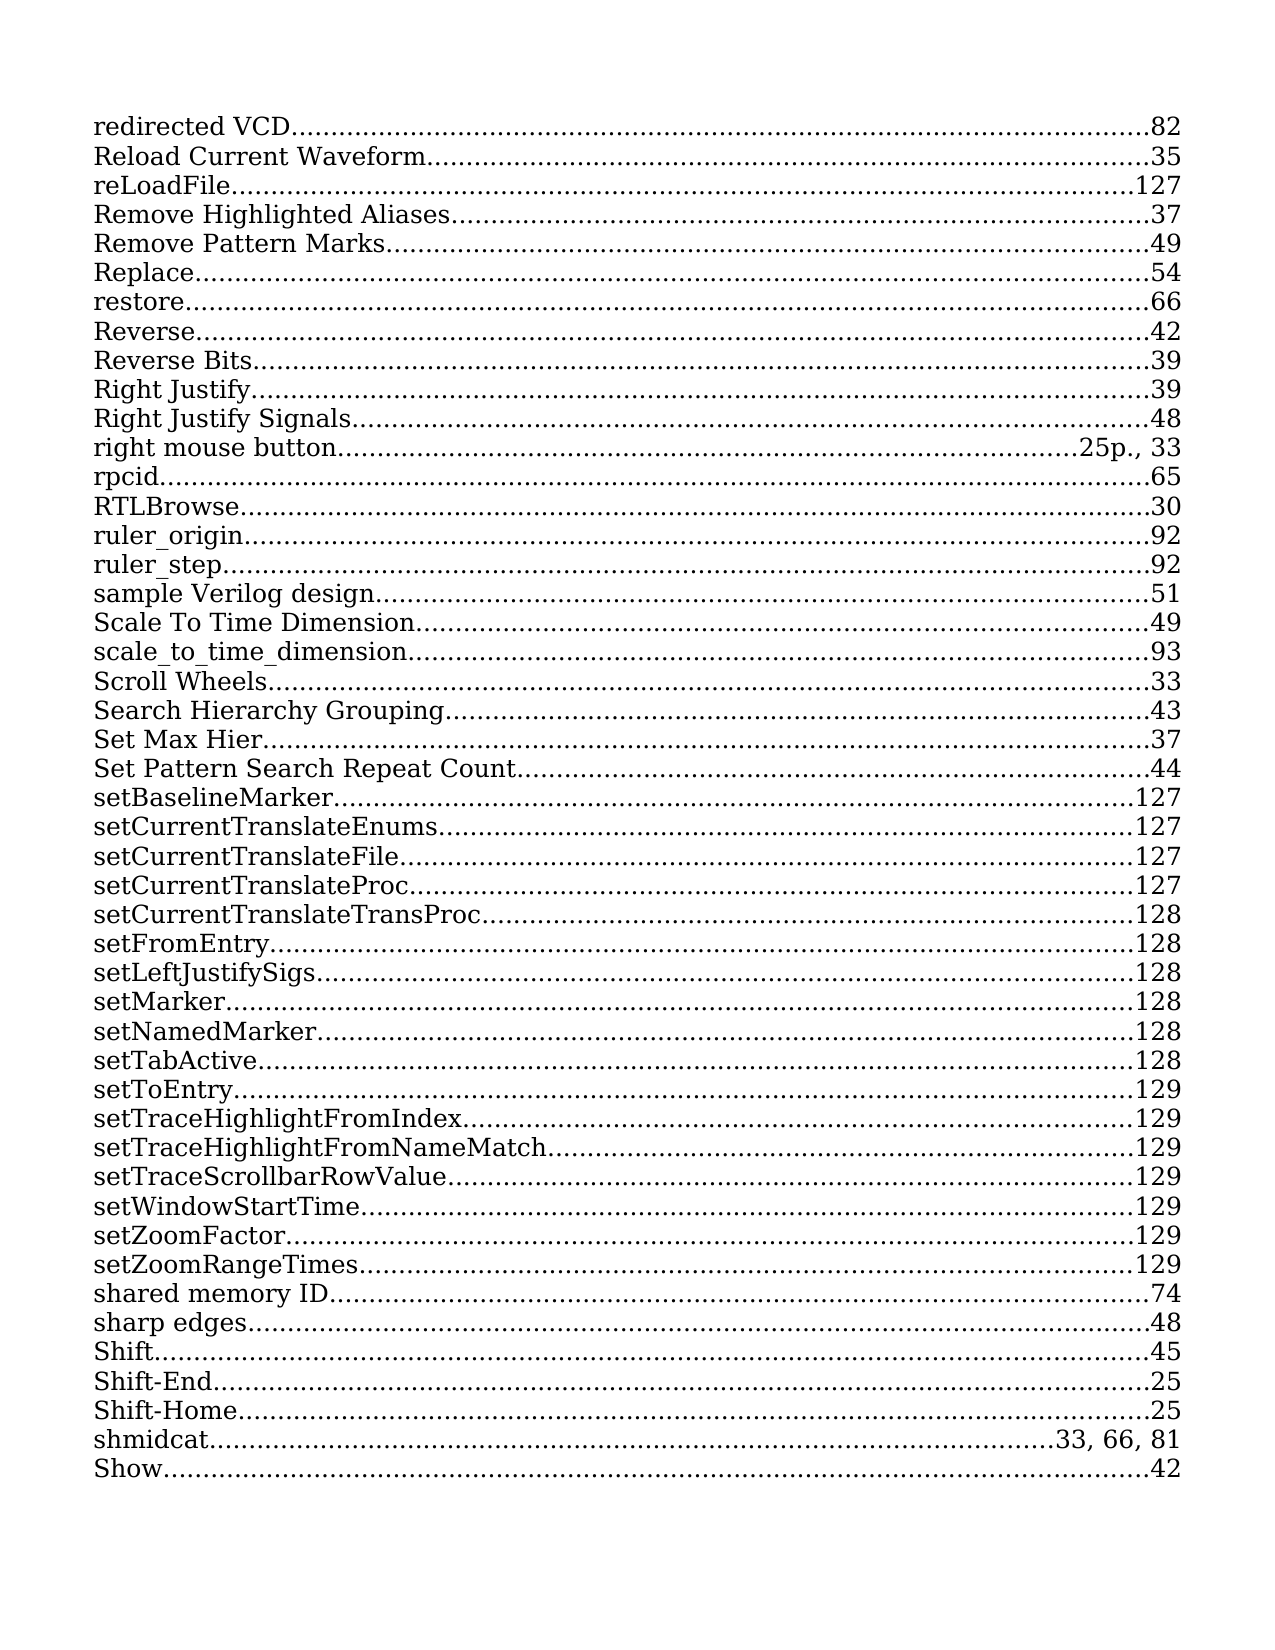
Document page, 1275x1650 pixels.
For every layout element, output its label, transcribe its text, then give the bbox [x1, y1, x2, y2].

text shared memory ID 74 [93, 1279, 1182, 1308]
text ruler_origin 92 [93, 521, 1182, 550]
text setLeftJustifySigs 128 [93, 958, 1182, 987]
text Set Pattern Search Repeat Count 44 [93, 754, 1182, 783]
text setCurrentTranslateProc 127 [93, 871, 1182, 900]
text setFromEntry 128 [93, 929, 1182, 958]
text setTraceHighlightFromNameMatch 129 [93, 1133, 1182, 1162]
text setCurrentTranslateFile 127 [93, 842, 1182, 871]
text restore 66 [93, 287, 1182, 317]
text Search Hierarchy Grouping 43 [93, 696, 1182, 725]
text setTraceScrollbarRowValue 129 [93, 1162, 1182, 1192]
text ruler_step 92 [93, 550, 1182, 579]
text setWindowStartTime 129 [93, 1192, 1182, 1221]
text rpcid 65 [93, 462, 1182, 492]
text Set Max Hier 37 [93, 725, 1182, 754]
text Shift-Home 25 [93, 1396, 1182, 1425]
text setZoomRangeTimes 129 [93, 1250, 1182, 1279]
text Reload Current Waveform 35 [93, 142, 1182, 171]
text Scale To Time Dimension 49 [93, 608, 1182, 637]
text right mouse button 25p., 33 [93, 433, 1182, 462]
text setCurrentTranslateEnums 127 [93, 812, 1182, 842]
text Remove Highlighted Aliases 37 [93, 200, 1182, 229]
text Shift 45 [93, 1337, 1182, 1367]
text Right Justify Signals 48 [93, 404, 1182, 433]
text redirected VCD 82 [93, 112, 1182, 142]
text setTraceHighlightFromIndex 129 [93, 1104, 1182, 1133]
text sample Verilog design 51 [93, 579, 1182, 608]
text Right Justify 39 [93, 375, 1182, 404]
text setCurrentTranslateTransProc 128 [93, 900, 1182, 929]
text setToEntry 129 [93, 1075, 1182, 1104]
text setMarker 128 [93, 987, 1182, 1017]
text sharp edges 48 [93, 1308, 1182, 1337]
text setNamedMarker 128 [93, 1017, 1182, 1046]
text Reverse Bits 39 [93, 346, 1182, 375]
text setBaselineMarker 127 [93, 783, 1182, 812]
text setZoomFactor 129 [93, 1221, 1182, 1250]
text Reverse 42 [93, 317, 1182, 346]
text Scroll Wheels 33 [93, 667, 1182, 696]
text shmidcat 33, 66, 81 [93, 1425, 1182, 1454]
text Shift-End 25 [93, 1367, 1182, 1396]
text reLoadFile 127 [93, 171, 1182, 200]
text setTabActive 128 [93, 1046, 1182, 1075]
text Replace 54 [93, 258, 1182, 287]
text Remove Pattern Marks 49 [93, 229, 1182, 258]
text RTLBrowse 30 [93, 492, 1182, 521]
text scale_to_time_dimension 93 [93, 637, 1182, 667]
text Show 42 [93, 1454, 1182, 1483]
